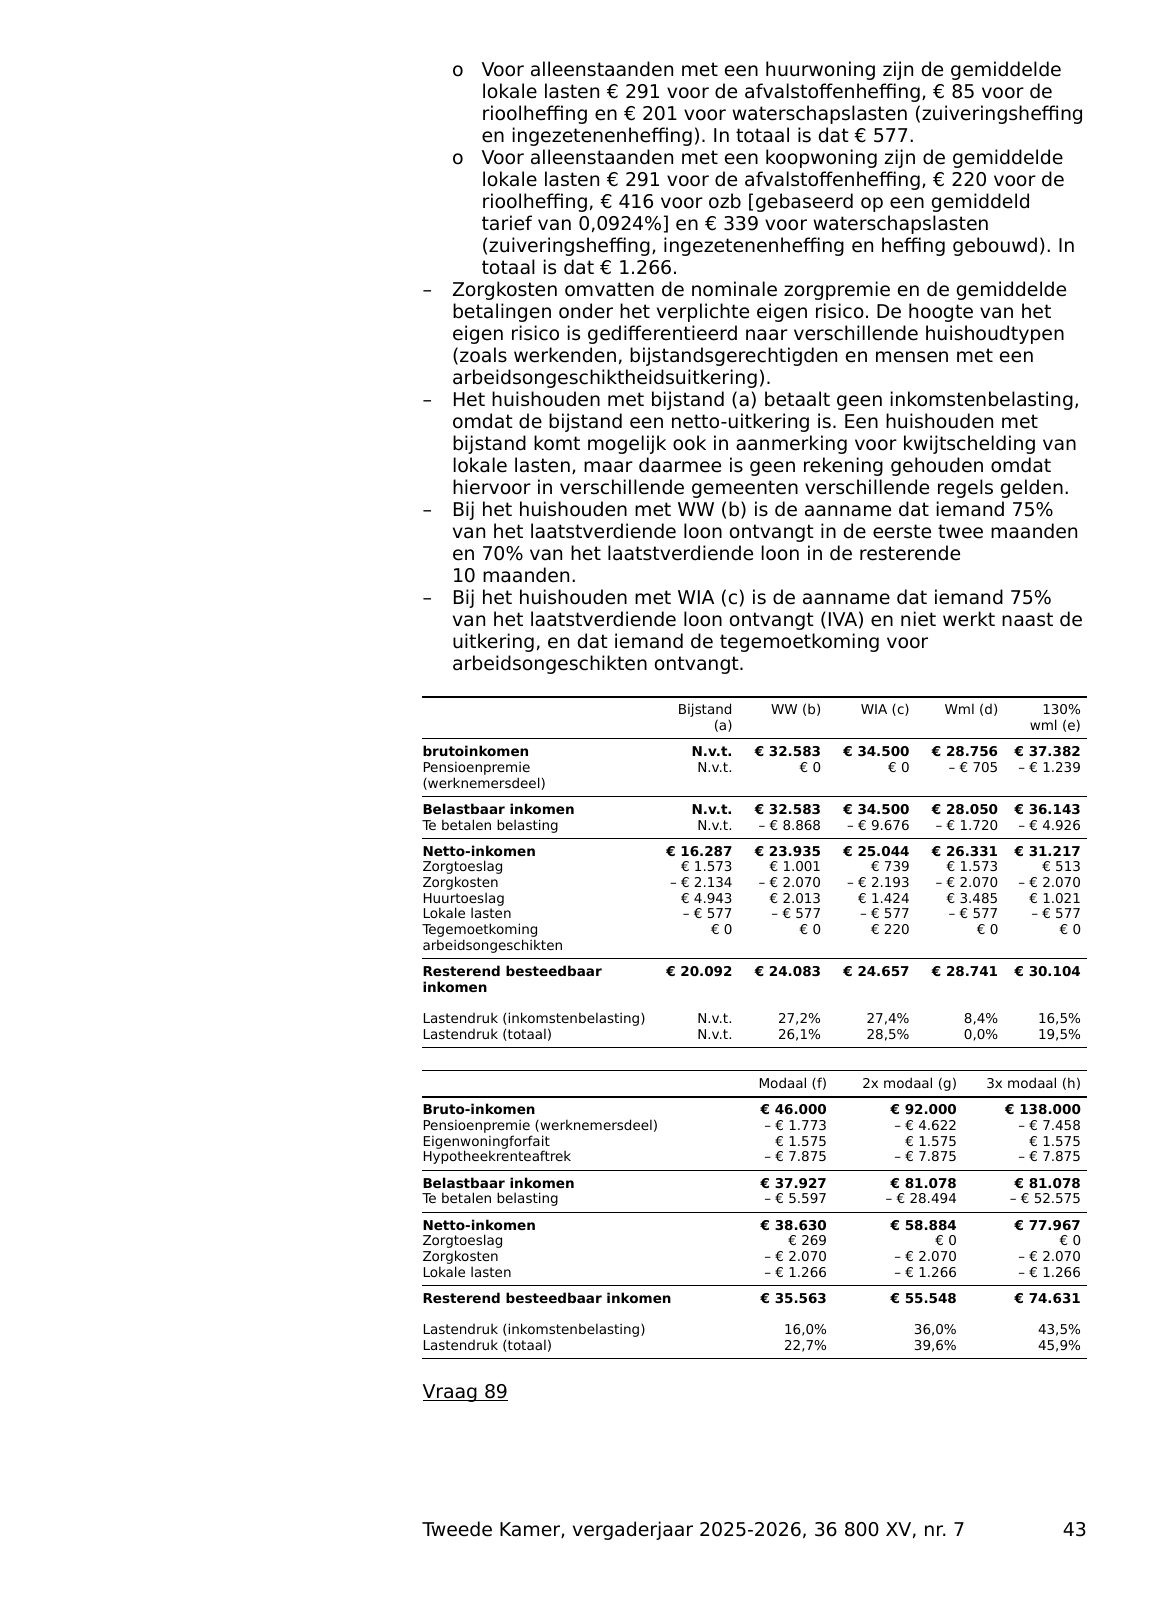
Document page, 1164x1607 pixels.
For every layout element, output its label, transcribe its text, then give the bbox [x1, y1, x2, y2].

table_cell – € 2.070 [915, 875, 1004, 891]
table_cell N.v.t. [650, 817, 738, 838]
table_cell € 1.424 [827, 891, 915, 906]
table_cell 39,6% [833, 1338, 963, 1358]
table_cell € 269 [703, 1233, 833, 1249]
table_cell – € 577 [915, 906, 1004, 922]
table_cell Bruto-inkomen [422, 1098, 703, 1118]
table_cell – € 7.875 [963, 1149, 1087, 1170]
table_cell € 2.013 [738, 891, 827, 906]
table_cell [650, 995, 738, 1011]
table_cell Zorgkosten [422, 1249, 703, 1264]
table_cell – € 2.070 [703, 1249, 833, 1264]
table_cell Lastendruk (inkomstenbelasting) [422, 1011, 649, 1027]
table_header Modaal (f) [703, 1071, 833, 1096]
table_cell Belastbaar inkomen [422, 797, 649, 817]
table_cell – € 52.575 [963, 1191, 1087, 1212]
table_cell – € 577 [650, 906, 738, 922]
text – Het huishouden met bijstand (a) betaalt geen inkomstenbelasting, omdat de bijstand een netto-uitkering is. Een huishouden met bijstand komt mogelijk ook in aanmerking voor kwijtschelding van lokale lasten, maar daarmee is geen rekening gehouden omdat hiervoor in verschillende gemeenten verschillende regels gelden. [422, 389, 1087, 499]
table_cell – € 2.134 [650, 875, 738, 891]
table_cell Pensioenpremie (werknemersdeel) [422, 760, 649, 796]
table_cell – € 577 [827, 906, 915, 922]
table_cell Lokale lasten [422, 1265, 703, 1285]
table_cell € 0 [1004, 922, 1087, 958]
table_cell – € 28.494 [833, 1191, 963, 1212]
table_cell € 0 [963, 1233, 1087, 1249]
table_cell € 1.575 [703, 1134, 833, 1149]
table_cell 26,1% [738, 1027, 827, 1047]
table_header 3x modaal (h) [963, 1071, 1087, 1096]
table_cell – € 7.875 [833, 1149, 963, 1170]
table_cell € 0 [738, 760, 827, 796]
table_cell Te betalen belasting [422, 1191, 703, 1212]
table_cell N.v.t. [650, 1027, 738, 1047]
table_cell Zorgkosten [422, 875, 649, 891]
table_cell 45,9% [963, 1338, 1087, 1358]
text – Bij het huishouden met WW (b) is de aanname dat iemand 75% van het laatstverdiende loon ontvangt in de eerste twee maanden en 70% van het laatstverdiende loon in de resterende 10 maanden. [422, 499, 1087, 587]
table_cell – € 2.070 [1004, 875, 1087, 891]
table_cell € 31.217 [1004, 839, 1087, 859]
table_cell – € 9.676 [827, 817, 915, 838]
table_cell – € 4.926 [1004, 817, 1087, 838]
table_cell – € 1.266 [963, 1265, 1087, 1285]
table_cell N.v.t. [650, 739, 738, 760]
table_cell N.v.t. [650, 797, 738, 817]
table_cell – € 705 [915, 760, 1004, 796]
table_cell € 28.756 [915, 739, 1004, 760]
table_cell 27,4% [827, 1011, 915, 1027]
table_header [422, 698, 649, 738]
table_cell Huurtoeslag [422, 891, 649, 906]
table_cell Tegemoetkoming arbeidsongeschikten [422, 922, 649, 958]
table_cell € 220 [827, 922, 915, 958]
table_cell Pensioenpremie (werknemersdeel) [422, 1118, 703, 1133]
table_cell [833, 1306, 963, 1322]
table_cell Netto-inkomen [422, 839, 649, 859]
table_cell – € 1.266 [703, 1265, 833, 1285]
table_header [422, 1071, 703, 1096]
table_cell – € 1.773 [703, 1118, 833, 1133]
table_cell 0,0% [915, 1027, 1004, 1047]
table_cell Lastendruk (inkomstenbelasting) [422, 1322, 703, 1338]
table_cell [422, 1306, 703, 1322]
table_header 130% wml (e) [1004, 698, 1087, 738]
table_cell Zorgtoeslag [422, 859, 649, 875]
table_cell [422, 995, 649, 1011]
table_cell € 30.104 [1004, 959, 1087, 995]
table_cell € 0 [827, 760, 915, 796]
table_cell – € 2.070 [833, 1249, 963, 1264]
table_cell brutoinkomen [422, 739, 649, 760]
table_cell € 1.575 [963, 1134, 1087, 1149]
table_cell € 1.001 [738, 859, 827, 875]
table_cell [827, 995, 915, 1011]
table_cell 16,5% [1004, 1011, 1087, 1027]
table_header WIA (c) [827, 698, 915, 738]
table_cell € 138.000 [963, 1098, 1087, 1118]
table_cell – € 577 [738, 906, 827, 922]
text – Zorgkosten omvatten de nominale zorgpremie en de gemiddelde betalingen onder het verplichte eigen risico. De hoogte van het eigen risico is gedifferentieerd naar verschillende huishoudtypen (zoals werkenden, bijstandsgerechtigden en mensen met een arbeidsongeschiktheidsuitkering). [422, 279, 1087, 389]
table_cell € 34.500 [827, 797, 915, 817]
table_cell € 23.935 [738, 839, 827, 859]
table_cell € 24.083 [738, 959, 827, 995]
table_cell Lastendruk (totaal) [422, 1338, 703, 1358]
table_cell N.v.t. [650, 760, 738, 796]
table_cell € 513 [1004, 859, 1087, 875]
table_cell – € 8.868 [738, 817, 827, 838]
table_cell € 0 [738, 922, 827, 958]
table_cell – € 577 [1004, 906, 1087, 922]
text o Voor alleenstaanden met een huurwoning zijn de gemiddelde lokale lasten € 291 voor de afvalstoffenheffing, € 85 voor de rioolheffing en € 201 voor waterschapslasten (zuiveringsheffing en ingezetenenheffing). In totaal is dat € 577. [452, 59, 1087, 147]
table_cell € 1.573 [915, 859, 1004, 875]
table_cell € 38.630 [703, 1213, 833, 1233]
table_cell 22,7% [703, 1338, 833, 1358]
table_cell Netto-inkomen [422, 1213, 703, 1233]
table_header Wml (d) [915, 698, 1004, 738]
table_cell € 28.741 [915, 959, 1004, 995]
table_cell € 55.548 [833, 1286, 963, 1306]
table_cell € 36.143 [1004, 797, 1087, 817]
table_cell € 24.657 [827, 959, 915, 995]
table_cell [703, 1306, 833, 1322]
table_cell Resterend besteedbaar inkomen [422, 1286, 703, 1306]
table_cell € 4.943 [650, 891, 738, 906]
table_cell € 0 [833, 1233, 963, 1249]
table_cell € 46.000 [703, 1098, 833, 1118]
table_cell € 26.331 [915, 839, 1004, 859]
table_cell N.v.t. [650, 1011, 738, 1027]
table_cell € 16.287 [650, 839, 738, 859]
table_cell 36,0% [833, 1322, 963, 1338]
table_cell 8,4% [915, 1011, 1004, 1027]
table_header 2x modaal (g) [833, 1071, 963, 1096]
table_cell € 0 [915, 922, 1004, 958]
table_cell € 20.092 [650, 959, 738, 995]
table_cell 16,0% [703, 1322, 833, 1338]
table_cell € 32.583 [738, 739, 827, 760]
table_cell € 35.563 [703, 1286, 833, 1306]
table_cell € 77.967 [963, 1213, 1087, 1233]
table_cell 28,5% [827, 1027, 915, 1047]
table_cell 19,5% [1004, 1027, 1087, 1047]
table_cell € 32.583 [738, 797, 827, 817]
table_cell Resterend besteedbaar inkomen [422, 959, 649, 995]
table_cell Te betalen belasting [422, 817, 649, 838]
table_cell Zorgtoeslag [422, 1233, 703, 1249]
table_cell € 74.631 [963, 1286, 1087, 1306]
table_cell € 1.575 [833, 1134, 963, 1149]
table_cell € 1.021 [1004, 891, 1087, 906]
table_cell € 81.078 [833, 1171, 963, 1191]
table_cell € 58.884 [833, 1213, 963, 1233]
table_cell – € 7.458 [963, 1118, 1087, 1133]
table_cell – € 4.622 [833, 1118, 963, 1133]
table_cell 27,2% [738, 1011, 827, 1027]
text o Voor alleenstaanden met een koopwoning zijn de gemiddelde lokale lasten € 291 voor de afvalstoffenheffing, € 220 voor de rioolheffing, € 416 voor ozb [gebaseerd op een gemiddeld tarief van 0,0924%] en € 339 voor waterschapslasten (zuiveringsheffing, ingezetenenheffing en heffing gebouwd). In totaal is dat € 1.266. [452, 147, 1087, 279]
table_cell € 1.573 [650, 859, 738, 875]
table_cell – € 5.597 [703, 1191, 833, 1212]
table_cell Hypotheekrenteaftrek [422, 1149, 703, 1170]
table_cell € 739 [827, 859, 915, 875]
table_cell [963, 1306, 1087, 1322]
table_cell – € 2.070 [963, 1249, 1087, 1264]
table_cell – € 1.239 [1004, 760, 1087, 796]
table_cell – € 2.193 [827, 875, 915, 891]
table_cell € 81.078 [963, 1171, 1087, 1191]
table_cell – € 1.266 [833, 1265, 963, 1285]
text – Bij het huishouden met WIA (c) is de aanname dat iemand 75% van het laatstverdiende loon ontvangt (IVA) en niet werkt naast de uitkering, en dat iemand de tegemoetkoming voor arbeidsongeschikten ontvangt. [422, 587, 1087, 674]
table_cell [1004, 995, 1087, 1011]
table_header WW (b) [738, 698, 827, 738]
table_cell – € 7.875 [703, 1149, 833, 1170]
table_cell € 37.382 [1004, 739, 1087, 760]
table_cell [738, 995, 827, 1011]
table_cell € 0 [650, 922, 738, 958]
table_cell € 34.500 [827, 739, 915, 760]
table_cell Lastendruk (totaal) [422, 1027, 649, 1047]
table_cell € 25.044 [827, 839, 915, 859]
table_header Bijstand (a) [650, 698, 738, 738]
table_cell Eigenwoningforfait [422, 1134, 703, 1149]
table_cell – € 2.070 [738, 875, 827, 891]
table_cell [915, 995, 1004, 1011]
table_cell 43,5% [963, 1322, 1087, 1338]
table_cell Belastbaar inkomen [422, 1171, 703, 1191]
table_cell € 28.050 [915, 797, 1004, 817]
table_cell € 3.485 [915, 891, 1004, 906]
table_cell € 37.927 [703, 1171, 833, 1191]
table_cell Lokale lasten [422, 906, 649, 922]
table_cell – € 1.720 [915, 817, 1004, 838]
text Vraag 89 [422, 1381, 1087, 1403]
table_cell € 92.000 [833, 1098, 963, 1118]
